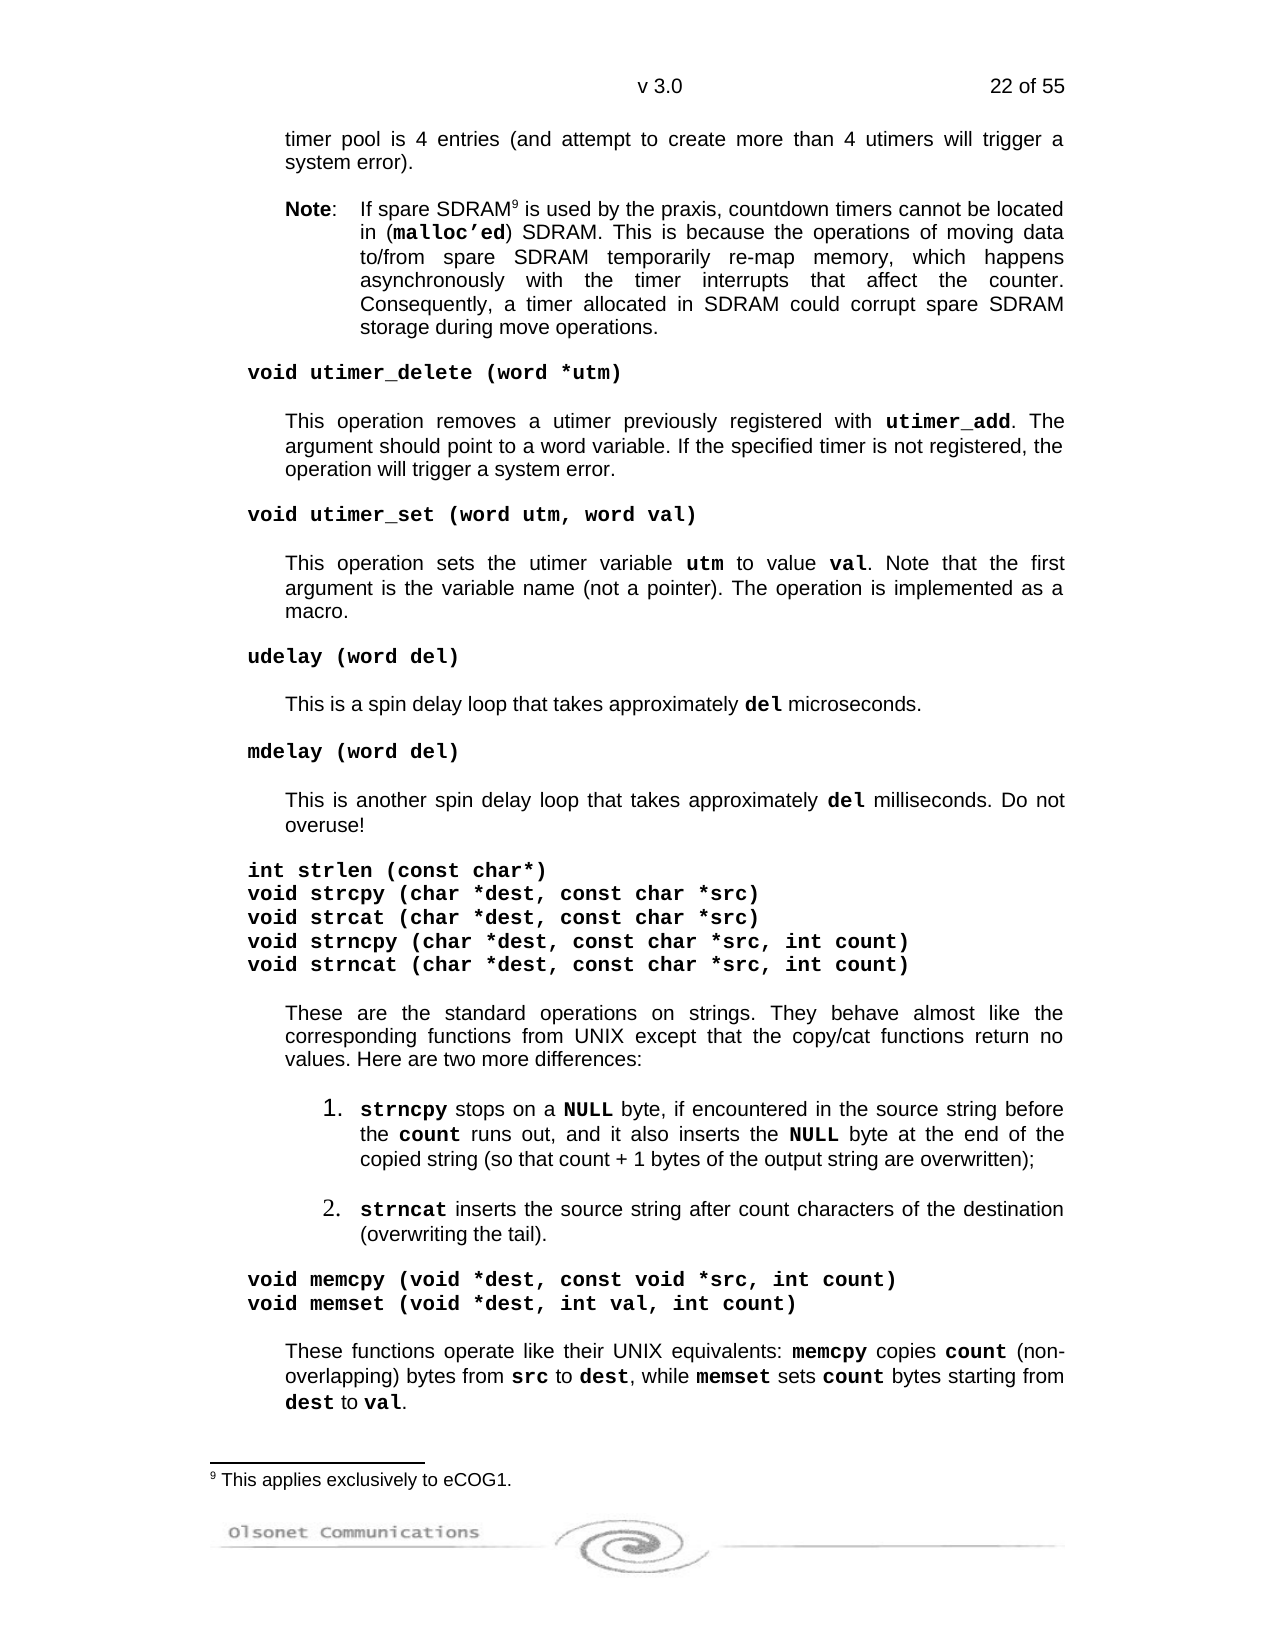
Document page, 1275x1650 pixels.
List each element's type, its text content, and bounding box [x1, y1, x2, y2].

text This applies exclusively to eCOG1. [210, 1469, 1065, 1490]
picture [210, 1504, 1065, 1596]
text udelay (word del) [247, 646, 1065, 670]
text mdelay (word del) [247, 741, 1065, 765]
text These are the standard operations on strings. They behave almost like the corresponding functions from UNIX except that the copy/cat functions return no values. Here are two more differences: [285, 1001, 1065, 1071]
text This operation removes a utimer previously registered with utimer_add. The argument should point to a word variable. If the specified timer is not registered, the operation will trigger a system error. [285, 409, 1065, 481]
text int strlen (const char*) [247, 860, 1065, 883]
text void memcpy (void *dest, const void *src, int count) [247, 1269, 1065, 1293]
text Note: If spare SDRAM is used by the praxis, countdown timers cannot be located in (malloc’ed) SDRAM. This is because the operations of moving data to/from spare SDRAM temporarily re-map memory, which happens asynchronously with the timer interrupts that affect the counter. Consequently, a timer allocated in SDRAM could corrupt spare SDRAM storage during move operations. [285, 197, 1065, 339]
text This operation sets the utimer variable utm to value val. Note that the first argument is the variable name (not a pointer). The operation is implemented as a macro. [285, 551, 1065, 623]
text void strcat (char *dest, const char *src) [247, 907, 1065, 931]
text void memset (void *dest, int val, int count) [247, 1293, 1065, 1317]
text This is another spin delay loop that takes approximately del milliseconds. Do not overuse! [285, 788, 1065, 836]
text void utimer_set (word utm, word val) [247, 504, 1065, 528]
text void utimer_delete (word *utm) [247, 362, 1065, 386]
text timer pool is 4 entries (and attempt to create more than 4 utimers will trigger a system error). [285, 128, 1065, 174]
text void strncat (char *dest, const char *src, int count) [247, 954, 1065, 978]
list strncat inserts the source string after count characters of the destination (overwriting the tail). [322, 1194, 1065, 1246]
text This is a spin delay loop that takes approximately del microseconds. [285, 693, 1065, 718]
text These functions operate like their UNIX equivalents: memcpy copies count (non-overlapping) bytes from src to dest, while memset sets count bytes starting from dest to val. [285, 1340, 1065, 1415]
text void strcpy (char *dest, const char *src) [247, 883, 1065, 907]
text void strncpy (char *dest, const char *src, int count) [247, 931, 1065, 954]
list strncpy stops on a NULL byte, if encountered in the source string before the count runs out, and it also inserts the NULL byte at the end of the copied string (so that count + 1 bytes of the output string are overwritten); [322, 1094, 1065, 1171]
